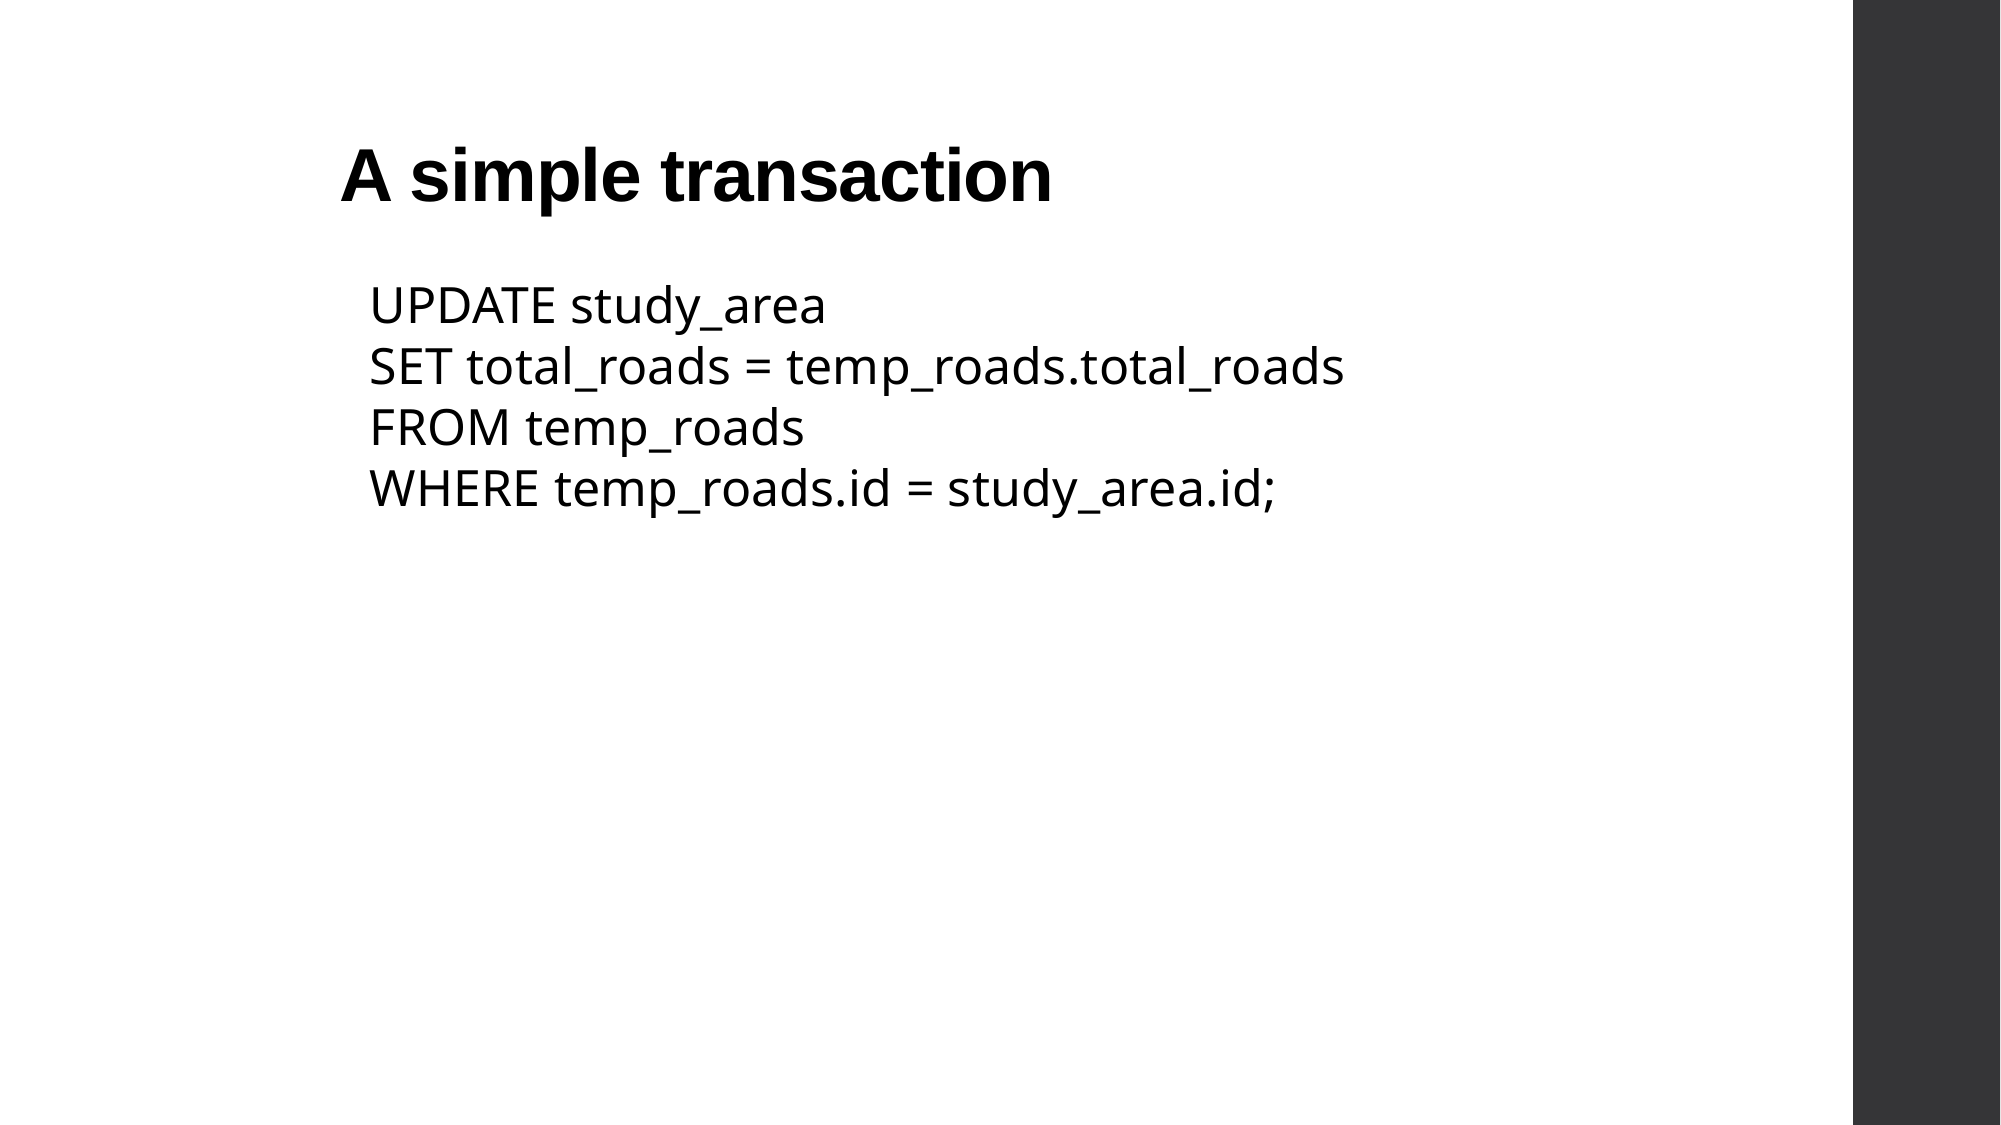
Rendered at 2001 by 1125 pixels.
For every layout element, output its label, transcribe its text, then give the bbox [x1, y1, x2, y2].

title A simple transaction [324, 45, 1675, 233]
list UPDATE study_area SET total_roads = temp_roads.total_roads FROM temp_roads WHERE temp_roads.id = study_area.id; [324, 262, 1675, 1078]
